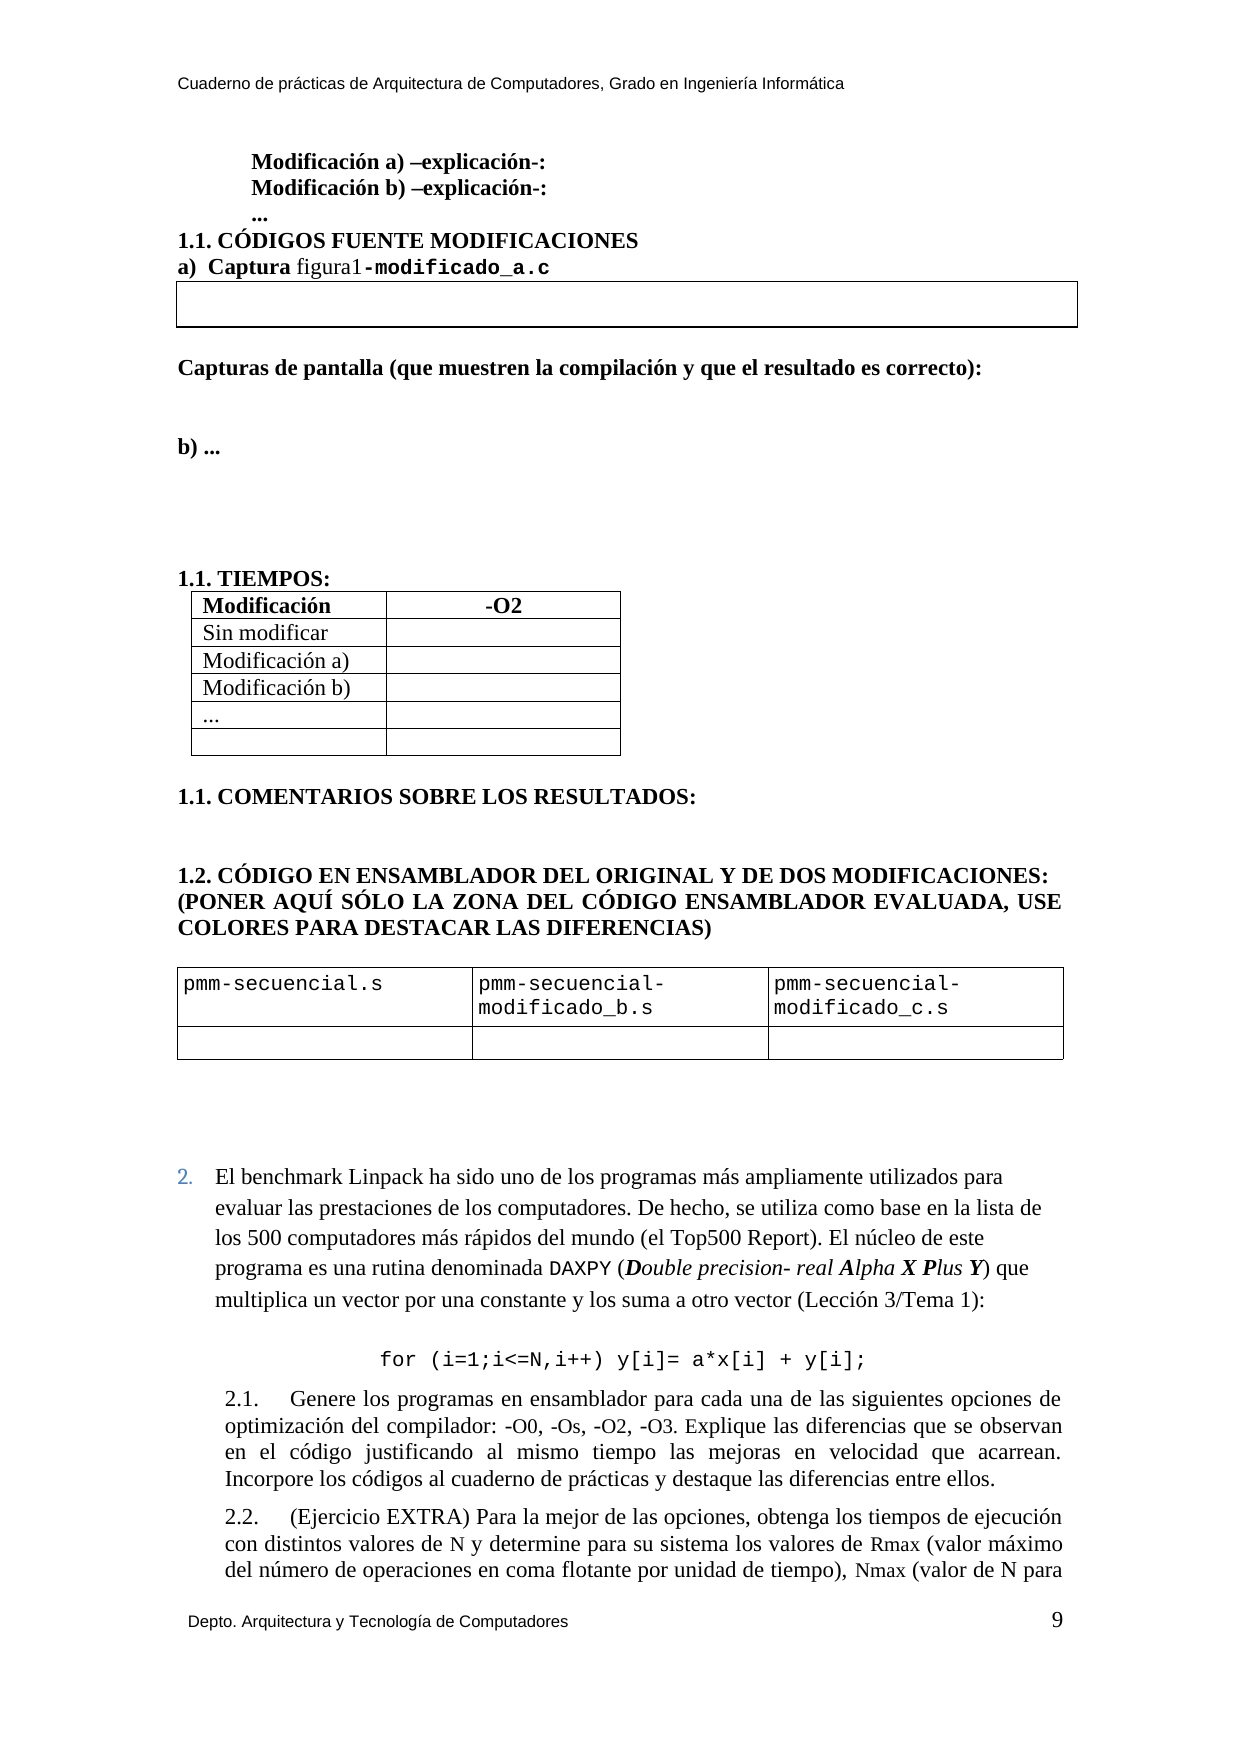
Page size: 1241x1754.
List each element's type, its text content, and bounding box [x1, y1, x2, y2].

table_header -O2 [387, 592, 620, 618]
list Genere los programas en ensamblador para cada una de las siguientes opciones de optimización del compilador: -O0, -Os, -O2, -O3. Explique las diferencias que se observan en el código justificando al mismo tiempo las mejoras en velocidad que acarrean. Incorpore los códigos al cuaderno de prácticas y destaque las diferencias entre ellos. [224, 1386, 1063, 1491]
table_cell ... [192, 702, 386, 728]
table_cell [769, 1027, 1063, 1059]
table_cell [387, 729, 620, 755]
text 1.1. COMENTARIOS SOBRE LOS RESULTADOS: [177, 783, 1063, 809]
table_cell Sin modificar [192, 619, 386, 646]
text b) ... [177, 433, 1063, 459]
list El benchmark Linpack ha sido uno de los programas más ampliamente utilizados para evaluar las prestaciones de los computadores. De hecho, se utiliza como base en la lista de los 500 computadores más rápidos del mundo (el Top500 Report). El núcleo de este programa es una rutina denominada DAXPY (Double precision- real Alpha X Plus Y) que multiplica un vector por una constante y los suma a otro vector (Lección 3/Tema 1): [177, 1163, 1063, 1312]
table_cell [387, 674, 620, 701]
table_header [177, 282, 1077, 326]
text ... [177, 200, 1063, 227]
table_cell [387, 619, 620, 646]
text 1.2. CÓDIGO EN ENSAMBLADOR DEL ORIGINAL Y DE DOS MODIFICACIONES: [177, 862, 1063, 888]
table_header pmm-secuencial-modificado_b.s [473, 968, 768, 1026]
table_cell [387, 702, 620, 728]
text a) Captura figura1-modificado_a.c [177, 253, 1063, 281]
table_header pmm-secuencial-modificado_c.s [769, 968, 1063, 1026]
table_header pmm-secuencial.s [178, 968, 472, 1026]
text (PONER AQUÍ SÓLO LA ZONA DEL CÓDIGO ENSAMBLADOR EVALUADA, USE COLORES PARA DESTACAR LAS DIFERENCIAS) [177, 888, 1063, 941]
text Modificación b) –explicación-: [177, 174, 1063, 200]
table_cell [473, 1027, 768, 1059]
text 1.1. CÓDIGOS FUENTE MODIFICACIONES [177, 227, 1063, 253]
table_cell Modificación a) [192, 647, 386, 673]
table_cell Modificación b) [192, 674, 386, 701]
table_cell [192, 729, 386, 755]
table_header Modificación [192, 592, 386, 618]
text Modificación a) –explicación-: [177, 148, 1063, 174]
text Capturas de pantalla (que muestren la compilación y que el resultado es correcto): [177, 354, 1063, 380]
table_cell [387, 647, 620, 673]
table_cell [178, 1027, 472, 1059]
list (Ejercicio EXTRA) Para la mejor de las opciones, obtenga los tiempos de ejecución con distintos valores de N y determine para su sistema los valores de Rmax (valor máximo del número de operaciones en coma flotante por unidad de tiempo), Nmax (valor de N para [224, 1503, 1063, 1582]
text 1.1. TIEMPOS: [177, 564, 1063, 591]
list for (i=1;i<=N,i++) y[i]= a*x[i] + y[i]; [183, 1349, 1063, 1373]
